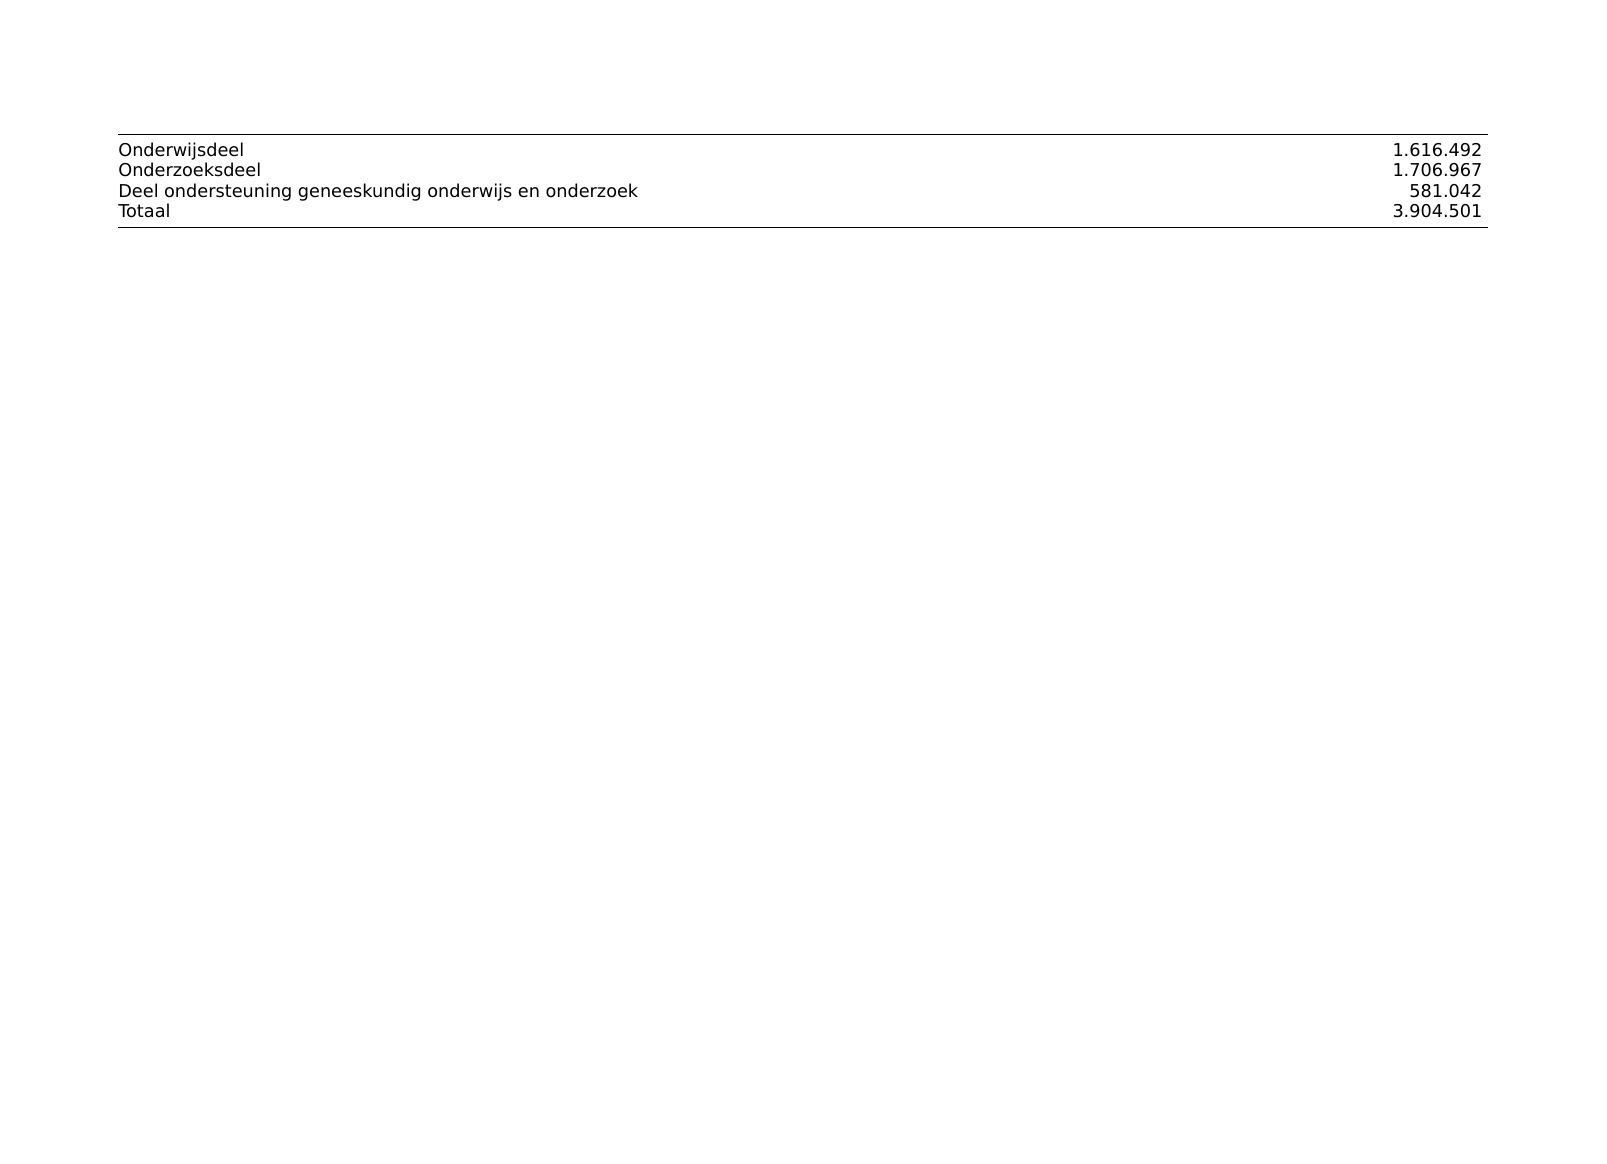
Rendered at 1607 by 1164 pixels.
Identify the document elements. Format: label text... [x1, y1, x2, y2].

table_header Tabel 6.5 Overzicht rijksbijdrage 2012 universiteiten (bedragen x € 1.000) [118, 118, 1488, 134]
table_cell Onderzoeksdeel [118, 160, 1214, 181]
table_cell Deel ondersteuning geneeskundig onderwijs en onderzoek [118, 181, 1214, 201]
table_cell Onderwijsdeel [118, 135, 1214, 160]
table_cell 1.706.967 [1214, 160, 1488, 181]
table_cell 1.616.492 [1214, 135, 1488, 160]
table_cell 3.904.501 [1214, 201, 1488, 227]
table_cell Totaal [118, 201, 1214, 227]
table_cell 581.042 [1214, 181, 1488, 201]
